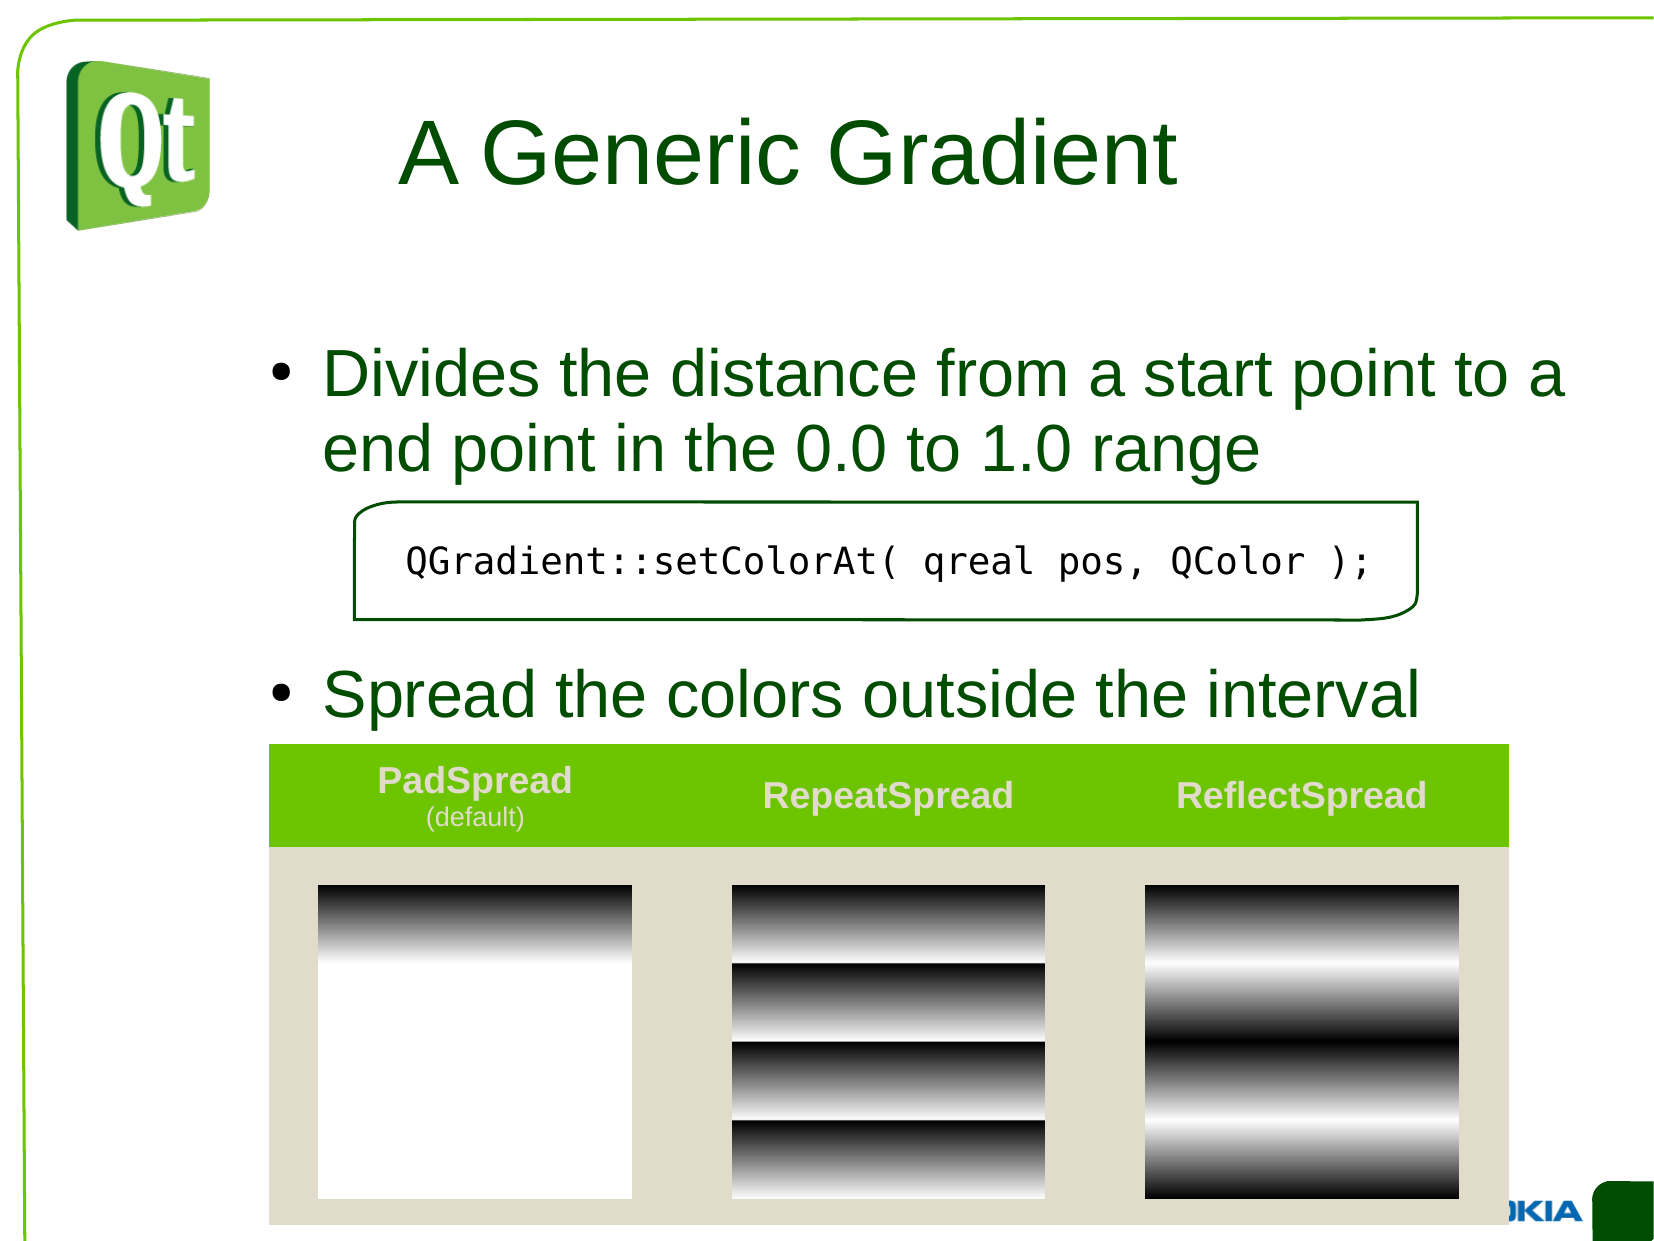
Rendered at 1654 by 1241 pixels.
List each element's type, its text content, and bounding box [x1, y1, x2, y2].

list Divides the distance from a start point to a end point in the 0.0 to 1.0 range Spread the colors outside the interval [251, 336, 1571, 1085]
text_box QGradient::setColorAt( qreal pos, QColor ); [390, 532, 1388, 591]
table_cell [269, 847, 682, 1225]
table_cell [1095, 847, 1509, 1225]
table_header RepeatSpread [682, 744, 1095, 847]
title A Generic Gradient [251, 56, 1327, 250]
picture [66, 61, 210, 231]
picture [1509, 1200, 1583, 1222]
picture [1145, 885, 1459, 1199]
picture [732, 885, 1045, 1199]
table_cell [682, 847, 1095, 1225]
table_header PadSpread (default) [269, 744, 682, 847]
picture [318, 885, 632, 1199]
table_header ReflectSpread [1095, 744, 1509, 847]
